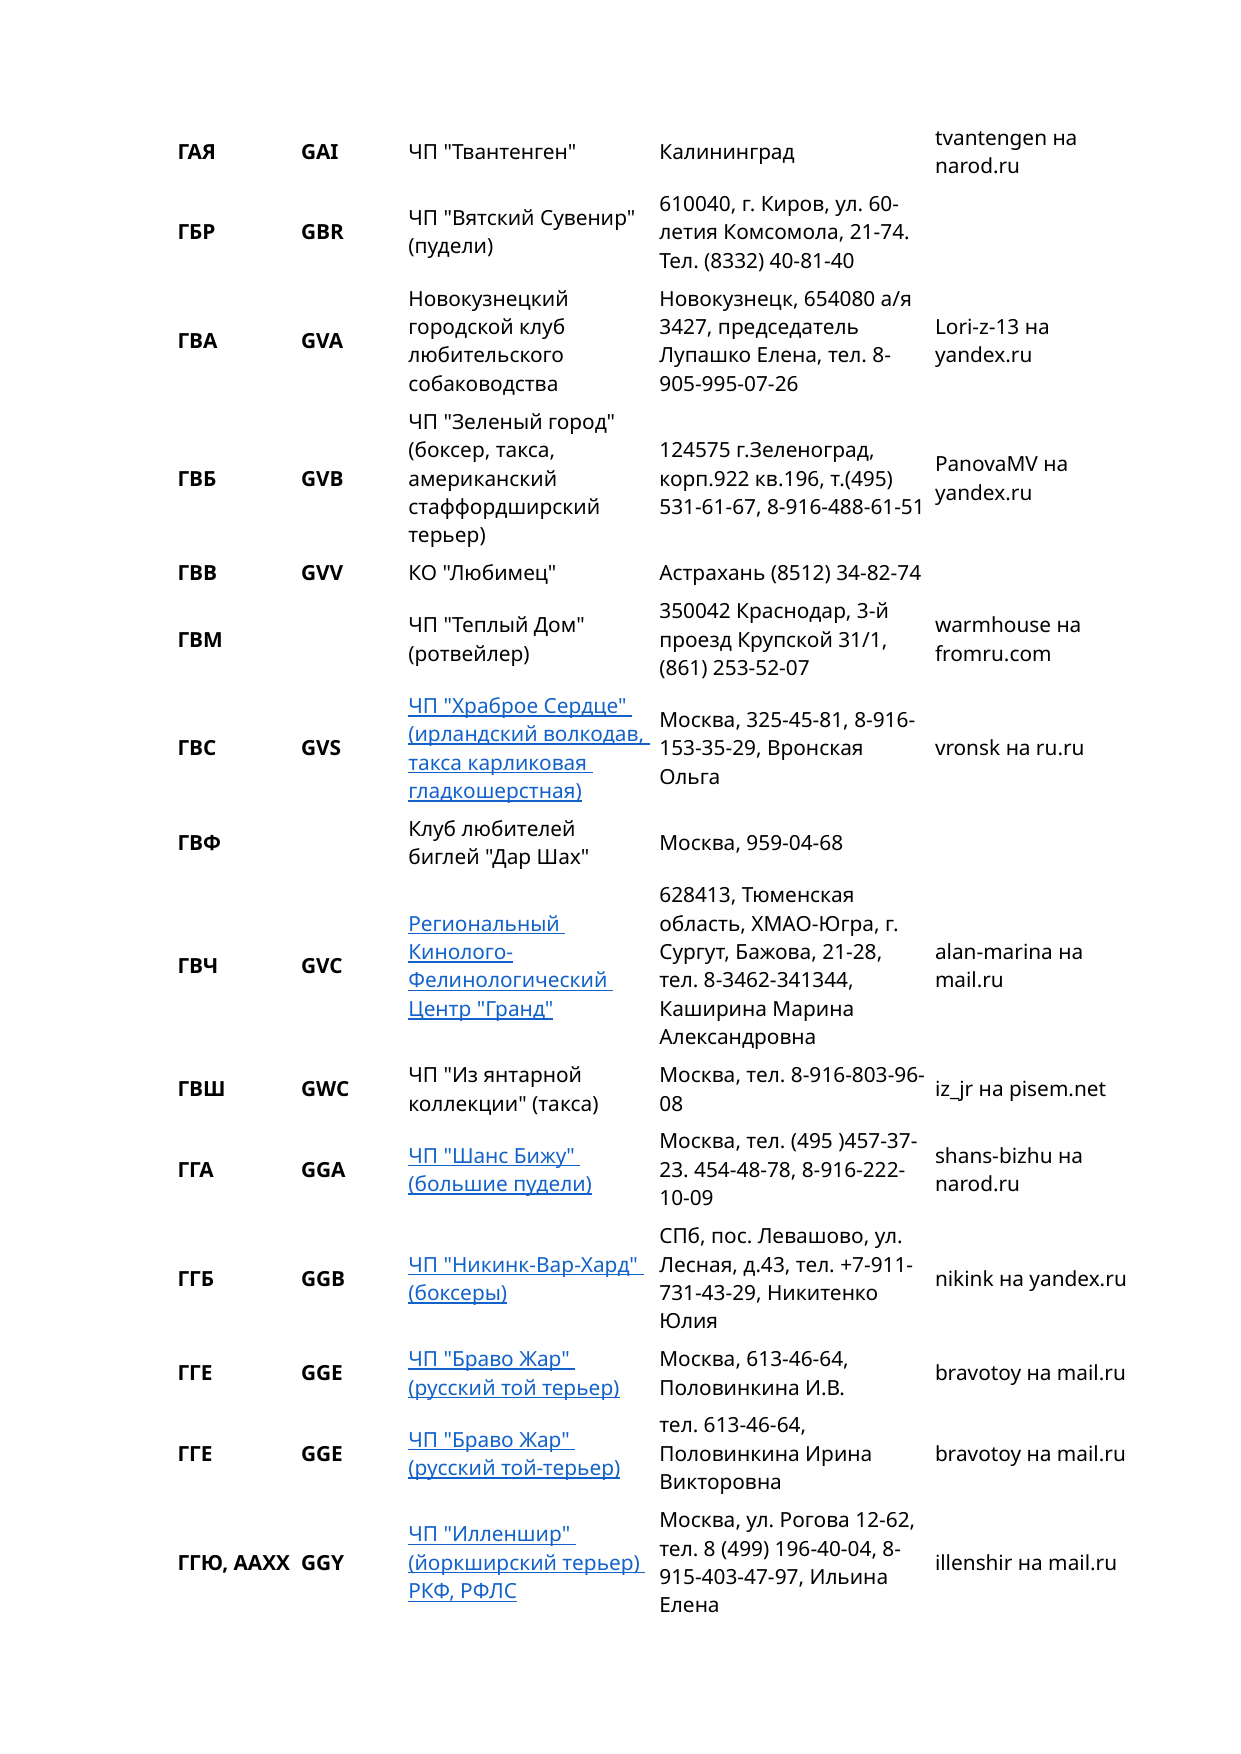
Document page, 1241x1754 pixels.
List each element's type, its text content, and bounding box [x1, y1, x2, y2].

table_cell ГВС [173, 686, 296, 809]
table_cell ГВШ [173, 1056, 296, 1122]
table_cell ГБР [173, 184, 296, 279]
table_cell ЧП "Браво Жар" (русский той терьер) [404, 1340, 654, 1406]
table_cell GVC [296, 876, 403, 1056]
table_cell GAI [296, 118, 403, 184]
table_cell ЧП "Зеленый город" (боксер, такса, американский стаффордширский терьер) [404, 402, 654, 554]
table_cell ЧП "Вятский Сувенир" (пудели) [404, 184, 654, 279]
table_cell vronsk на ru.ru [930, 686, 1156, 809]
table_cell illenshir на mail.ru [930, 1501, 1156, 1624]
table_cell GGY [296, 1501, 403, 1624]
table_cell GVB [296, 402, 403, 554]
table_cell shans-bizhu на narod.ru [930, 1122, 1156, 1217]
table_cell Москва, ул. Рогова 12-62, тел. 8 (499) 196-40-04, 8-915-403-47-97, Ильина Елена [654, 1501, 930, 1624]
table_cell Калининград [654, 118, 930, 184]
table_cell СПб, пос. Левашово, ул. Лесная, д.43, тел. +7-911-731-43-29, Никитенко Юлия [654, 1217, 930, 1340]
table_cell GVS [296, 686, 403, 809]
table_cell [296, 592, 403, 686]
table_cell ЧП "Храброе Сердце" (ирландский волкодав, такса карликовая гладкошерстная) [404, 686, 654, 809]
table_cell ГГА [173, 1122, 296, 1217]
table_cell Астрахань (8512) 34-82-74 [654, 554, 930, 592]
table_cell ГВФ [173, 809, 296, 876]
table_cell 124575 г.Зеленоград, корп.922 кв.196, т.(495) 531-61-67, 8-916-488-61-51 [654, 402, 930, 554]
table_cell [930, 184, 1156, 279]
table_cell nikink на yandex.ru [930, 1217, 1156, 1340]
table_cell GGE [296, 1406, 403, 1501]
table_cell GGB [296, 1217, 403, 1340]
table_cell Региональный Кинолого-Фелинологический Центр "Гранд" [404, 876, 654, 1056]
table_cell [930, 809, 1156, 876]
table_cell 628413, Тюменская область, ХМАО-Югра, г. Сургут, Бажова, 21-28, тел. 8-3462-341344, Каширина Марина Александровна [654, 876, 930, 1056]
table_cell Москва, 959-04-68 [654, 809, 930, 876]
table_cell ГАЯ [173, 118, 296, 184]
table_cell GVV [296, 554, 403, 592]
table_cell ГГЕ [173, 1406, 296, 1501]
table_cell ЧП "Браво Жар" (русский той-терьер) [404, 1406, 654, 1501]
table_cell Москва, 325-45-81, 8-916-153-35-29, Вронская Ольга [654, 686, 930, 809]
table_cell ЧП "Твантенген" [404, 118, 654, 184]
table_cell ГВЧ [173, 876, 296, 1056]
table_cell ГВВ [173, 554, 296, 592]
table_cell GVA [296, 279, 403, 402]
table_cell Новокузнецк, 654080 а/я 3427, председатель Лупашко Елена, тел. 8-905-995-07-26 [654, 279, 930, 402]
table_cell ГВБ [173, 402, 296, 554]
table_cell PanovaMV на yandex.ru [930, 402, 1156, 554]
table_cell ГГБ [173, 1217, 296, 1340]
table_cell ГВА [173, 279, 296, 402]
table_cell Москва, тел. 8-916-803-96-08 [654, 1056, 930, 1122]
table_cell 610040, г. Киров, ул. 60-летия Комсомола, 21-74. Тел. (8332) 40-81-40 [654, 184, 930, 279]
table_cell Lori-z-13 на yandex.ru [930, 279, 1156, 402]
table_cell ГГЕ [173, 1340, 296, 1406]
table_cell Клуб любителей биглей "Дар Шах" [404, 809, 654, 876]
table_cell КО "Любимец" [404, 554, 654, 592]
table_cell Москва, 613-46-64, Половинкина И.В. [654, 1340, 930, 1406]
table_cell tvantengen на narod.ru [930, 118, 1156, 184]
table_cell GGE [296, 1340, 403, 1406]
table_cell Новокузнецкий городской клуб любительского собаководства [404, 279, 654, 402]
table_cell bravotoy на mail.ru [930, 1340, 1156, 1406]
table_cell GBR [296, 184, 403, 279]
table_cell [930, 554, 1156, 592]
table_cell ГГЮ, ААХХ [173, 1501, 296, 1624]
table_cell ГВМ [173, 592, 296, 686]
table_cell warmhouse на fromru.com [930, 592, 1156, 686]
table_cell тел. 613-46-64, Половинкина Ирина Викторовна [654, 1406, 930, 1501]
table_cell [296, 809, 403, 876]
table_cell GGA [296, 1122, 403, 1217]
table_cell ЧП "Никинк-Вар-Хард" (боксеры) [404, 1217, 654, 1340]
table_cell Москва, тел. (495 )457-37-23. 454-48-78, 8-916-222-10-09 [654, 1122, 930, 1217]
table_cell ЧП "Шанс Бижу" (большие пудели) [404, 1122, 654, 1217]
table_cell ЧП "Илленшир" (йоркширский терьер) РКФ, РФЛС [404, 1501, 654, 1624]
table_cell alan-marina на mail.ru [930, 876, 1156, 1056]
table_cell ЧП "Из янтарной коллекции" (такса) [404, 1056, 654, 1122]
table_cell bravotoy на mail.ru [930, 1406, 1156, 1501]
table_cell 350042 Краснодар, 3-й проезд Крупской 31/1, (861) 253-52-07 [654, 592, 930, 686]
table_cell ЧП "Теплый Дом" (ротвейлер) [404, 592, 654, 686]
table_cell GWC [296, 1056, 403, 1122]
table_cell iz_jr на pisem.net [930, 1056, 1156, 1122]
